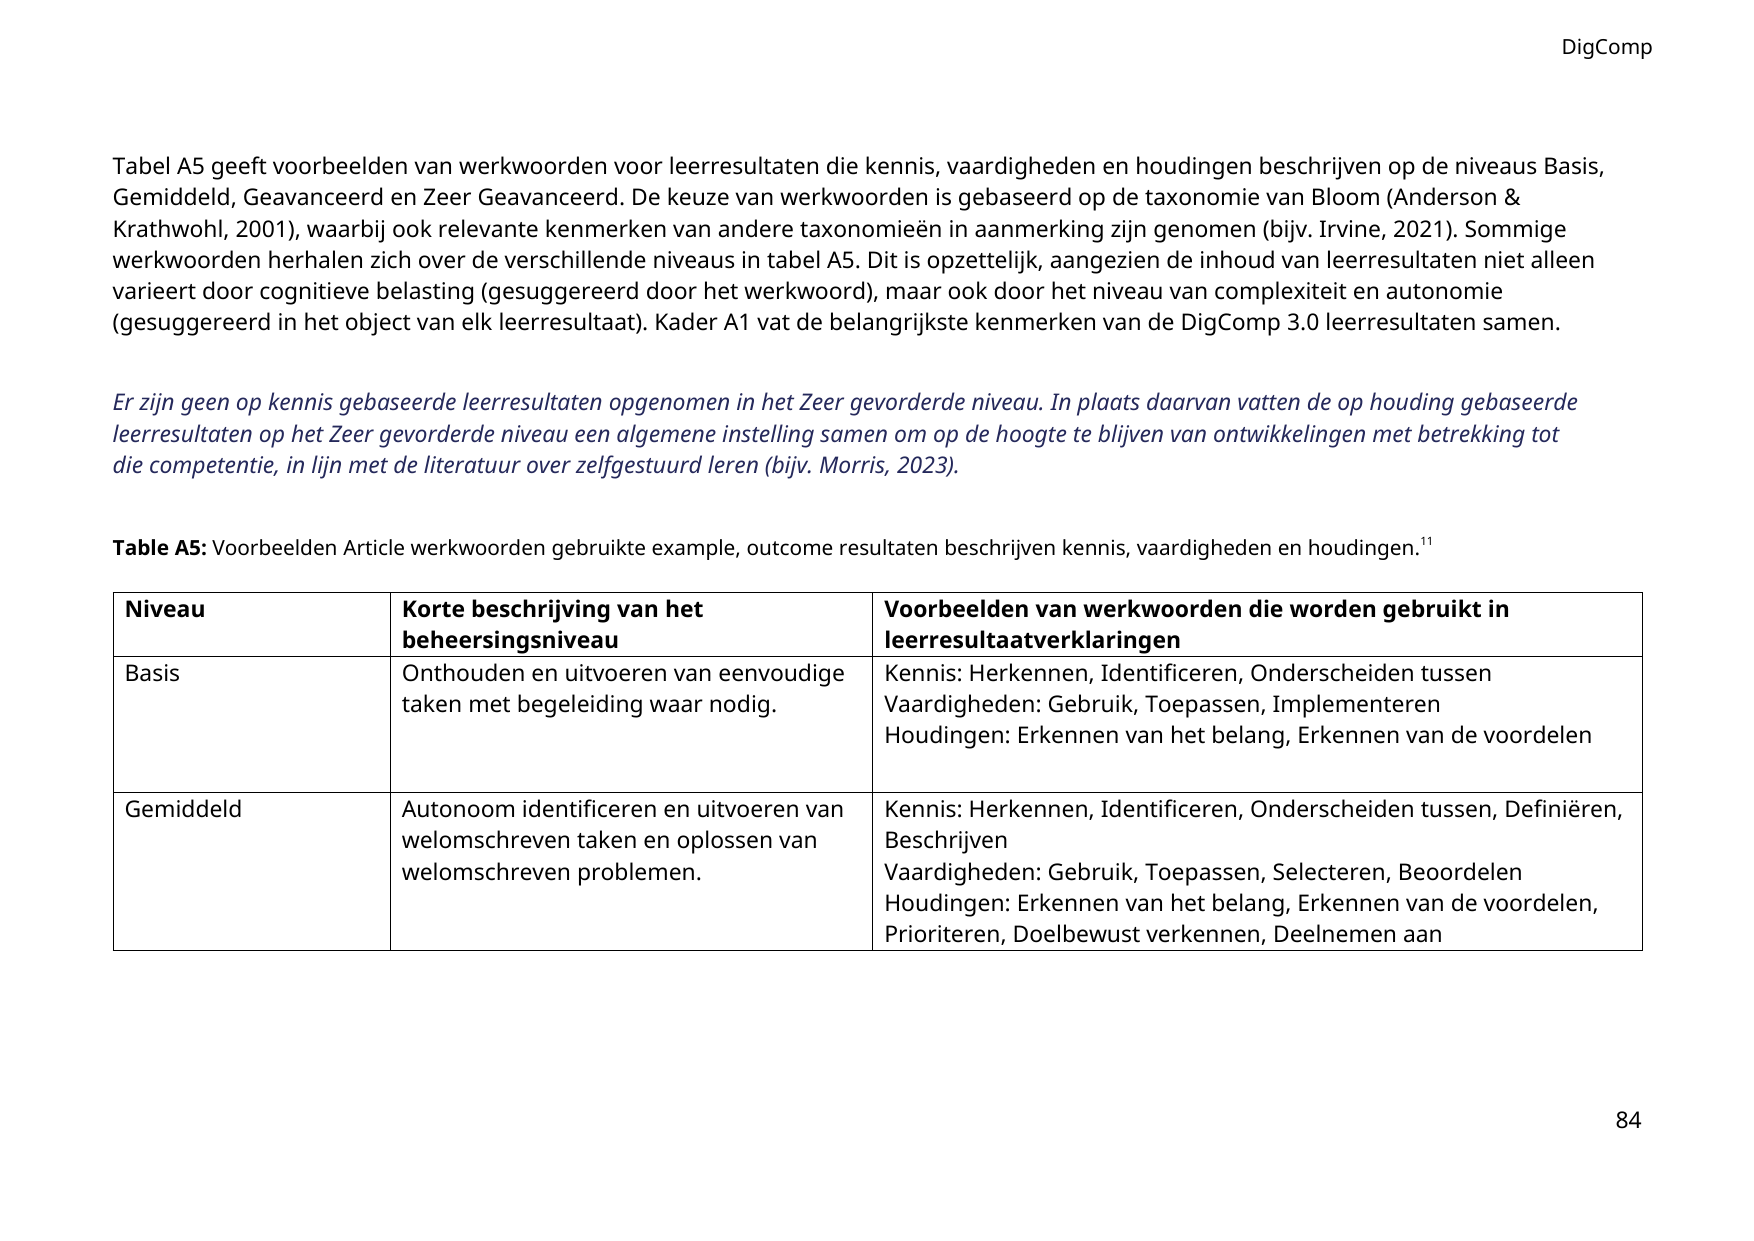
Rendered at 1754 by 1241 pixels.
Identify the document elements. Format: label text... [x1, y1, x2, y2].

table_cell Gemiddeld [114, 793, 390, 950]
table_header Niveau [114, 593, 390, 656]
table_cell Kennis: Herkennen, Identificeren, Onderscheiden tussen Vaardigheden: Gebruik, Toepassen, Implementeren Houdingen: Erkennen van het belang, Erkennen van de voordelen [873, 657, 1642, 792]
text Tabel A5 geeft voorbeelden van werkwoorden voor leerresultaten die kennis, vaardigheden en houdingen beschrijven op de niveaus Basis, Gemiddeld, Geavanceerd en Zeer Geavanceerd. De keuze van werkwoorden is gebaseerd op de taxonomie van Bloom (Anderson & Krathwohl, 2001), waarbij ook relevante kenmerken van andere taxonomieën in aanmerking zijn genomen (bijv. Irvine, 2021). Sommige werkwoorden herhalen zich over de verschillende niveaus in tabel A5. Dit is opzettelijk, aangezien de inhoud van leerresultaten niet alleen varieert door cognitieve belasting (gesuggereerd door het werkwoord), maar ook door het niveau van complexiteit en autonomie (gesuggereerd in het object van elk leerresultaat). Kader A1 vat de belangrijkste kenmerken van de DigComp 3.0 leerresultaten samen. [112, 150, 1641, 337]
table_header Korte beschrijving van het beheersingsniveau [391, 593, 872, 656]
table_cell Autonoom identificeren en uitvoeren van welomschreven taken en oplossen van welomschreven problemen. [391, 793, 872, 950]
text Er zijn geen op kennis gebaseerde leerresultaten opgenomen in het Zeer gevorderde niveau. In plaats daarvan vatten de op houding gebaseerde leerresultaten op het Zeer gevorderde niveau een algemene instelling samen om op de hoogte te blijven van ontwikkelingen met betrekking tot die competentie, in lijn met de literatuur over zelfgestuurd leren (bijv. Morris, 2023). [112, 386, 1597, 480]
table_cell Basis [114, 657, 390, 792]
table_cell Kennis: Herkennen, Identificeren, Onderscheiden tussen, Definiëren, Beschrijven Vaardigheden: Gebruik, Toepassen, Selecteren, Beoordelen Houdingen: Erkennen van het belang, Erkennen van de voordelen, Prioriteren, Doelbewust verkennen, Deelnemen aan [873, 793, 1642, 950]
text Table A5: Voorbeelden Article werkwoorden gebruikte example, outcome resultaten beschrijven kennis, vaardigheden en houdingen.11 [112, 533, 1625, 561]
table_cell Onthouden en uitvoeren van eenvoudige taken met begeleiding waar nodig. [391, 657, 872, 792]
table_header Voorbeelden van werkwoorden die worden gebruikt in leerresultaatverklaringen [873, 593, 1642, 656]
